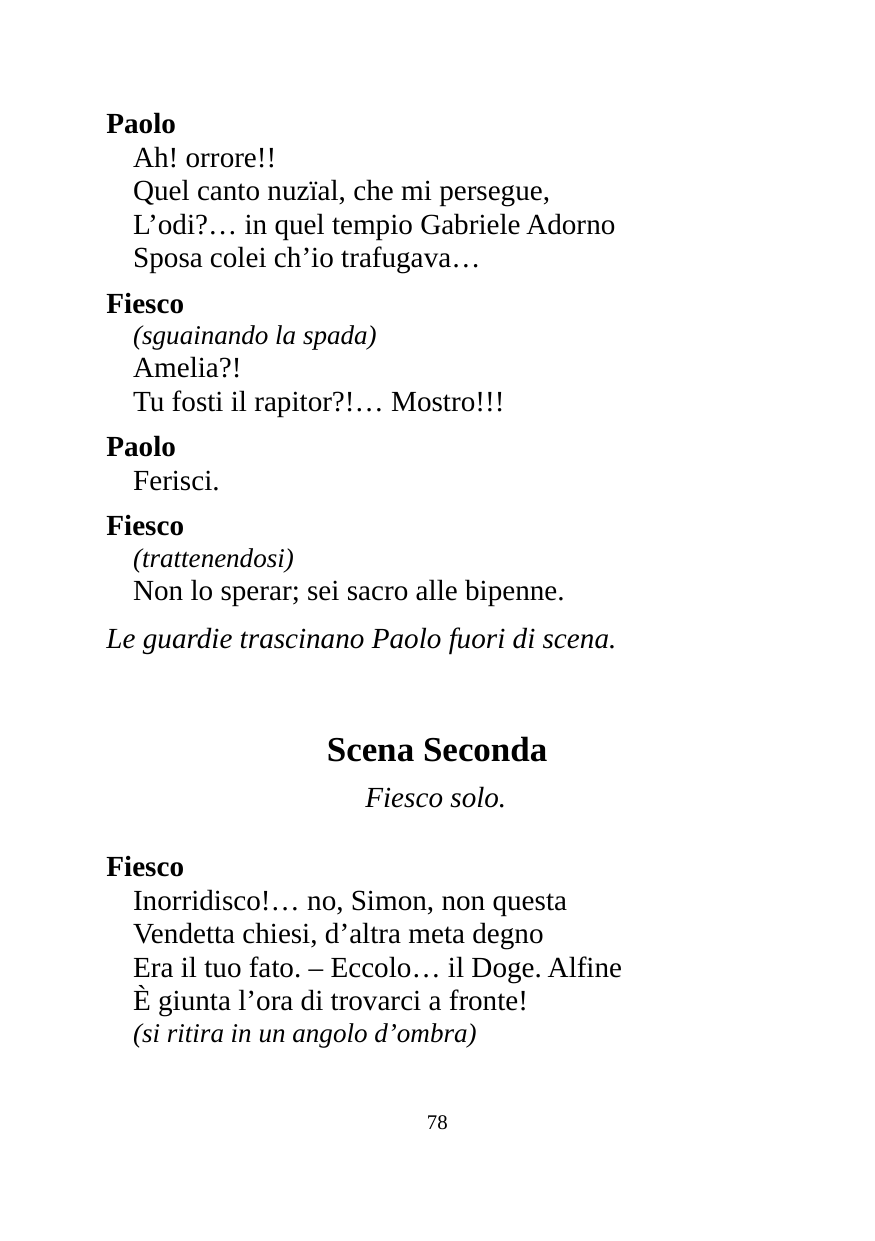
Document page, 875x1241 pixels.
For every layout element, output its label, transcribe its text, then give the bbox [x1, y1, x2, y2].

text Fiesco [106, 849, 768, 883]
text Fiesco solo. [106, 780, 768, 814]
text Paolo [106, 429, 768, 463]
subtitle Scena Seconda [106, 728, 768, 769]
text Fiesco [106, 286, 768, 319]
text (trattenendosi) Non lo sperar; sei sacro alle bipenne. [133, 542, 768, 606]
text Le guardie trascinano Paolo fuori di scena. [106, 621, 768, 654]
text Paolo [106, 106, 768, 140]
text Ferisci. [133, 463, 768, 496]
text (sguainando la spada) Amelia?! Tu fosti il rapitor?!… Mostro!!! [133, 319, 768, 417]
text Fiesco [106, 508, 768, 542]
text Inorridisco!… no, Simon, non questa Vendetta chiesi, d’altra meta degno Era il tuo fato. – Eccolo… il Doge. Alfine È giunta l’ora di trovarci a fronte! (si ritira in un angolo d’ombra) [133, 883, 768, 1048]
text Ah! orrore!! Quel canto nuzïal, che mi persegue, L’odi?… in quel tempio Gabriele Adorno Sposa colei ch’io trafugava… [133, 140, 768, 274]
